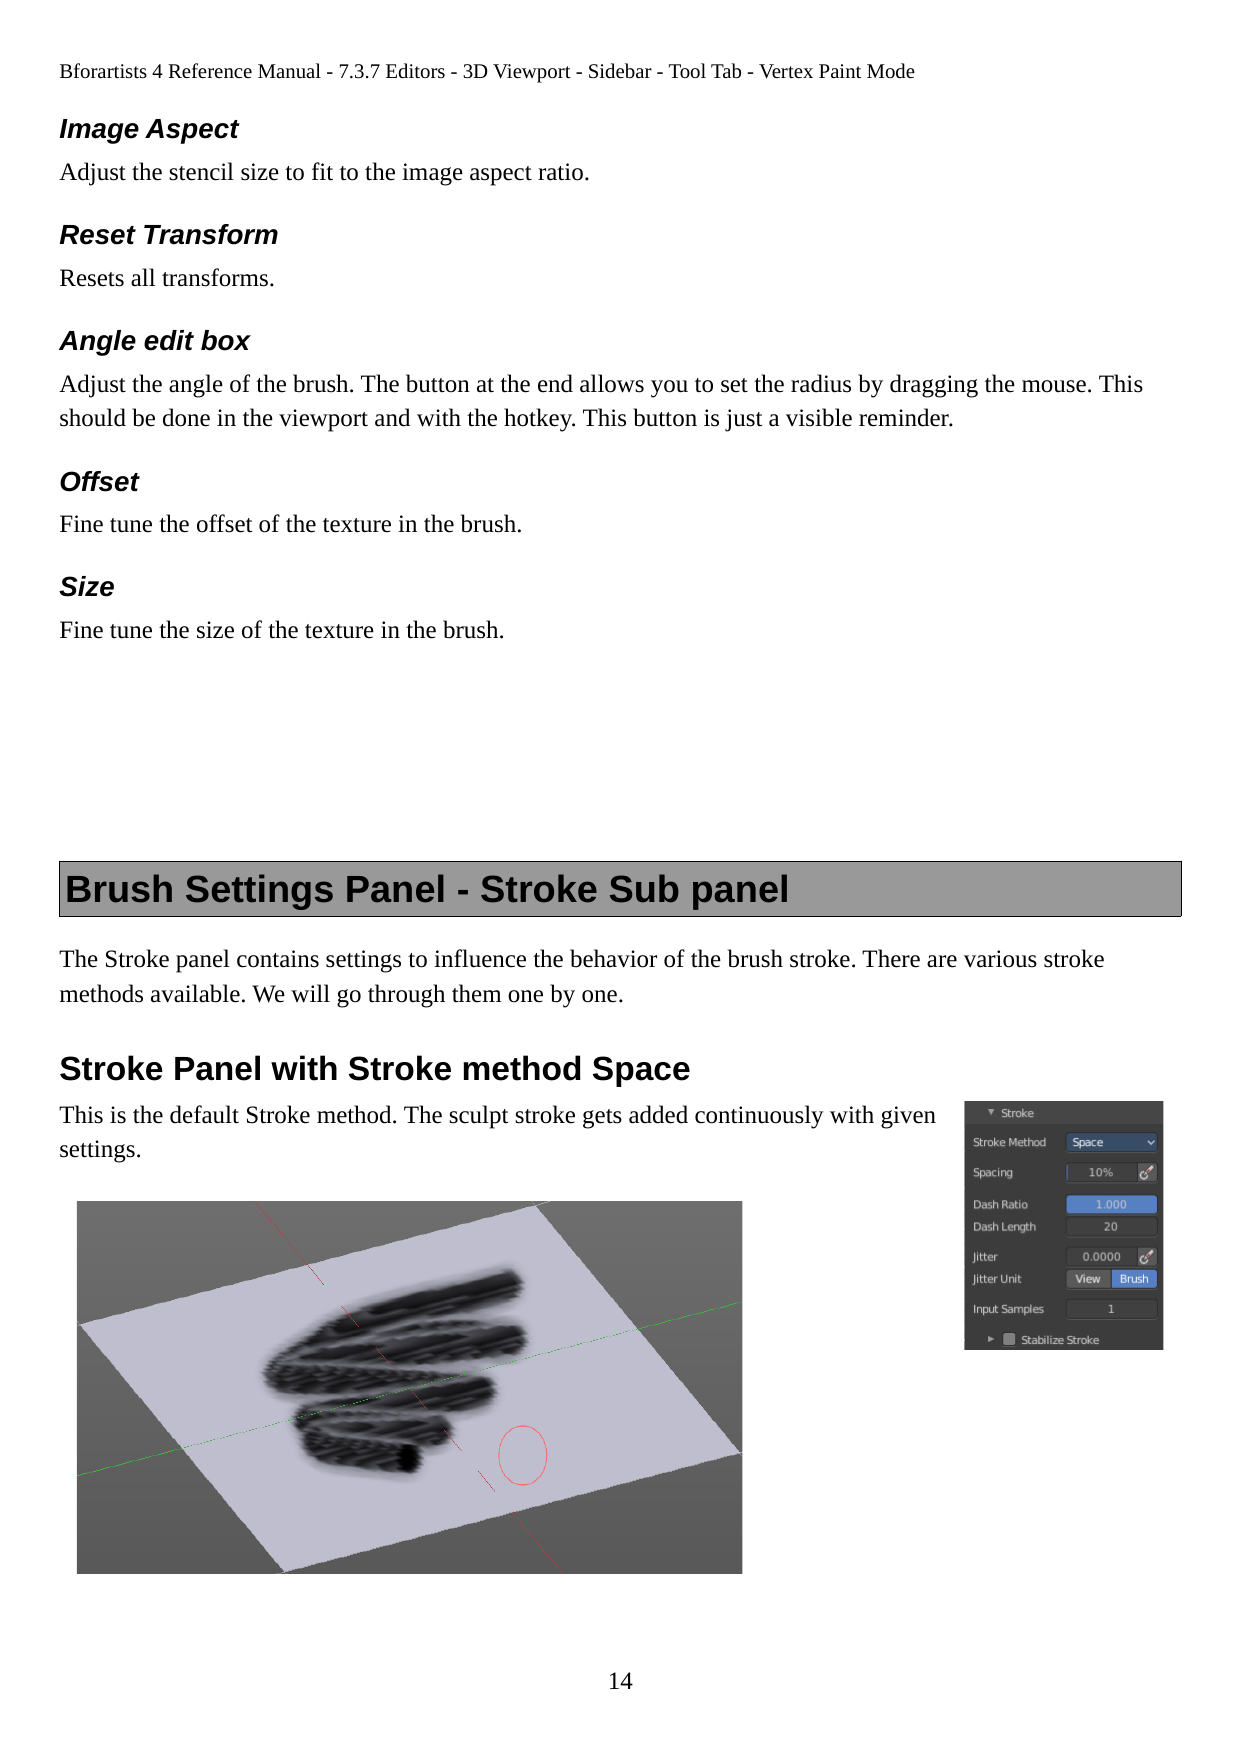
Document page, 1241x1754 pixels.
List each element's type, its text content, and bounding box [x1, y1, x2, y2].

subtitle Stroke Panel with Stroke method Space [59, 1049, 1181, 1088]
picture [76, 1201, 743, 1574]
table_header Brush Settings Panel - Stroke Sub panel [60, 862, 1181, 916]
subtitle Offset [59, 465, 1181, 497]
text Resets all transforms. [59, 263, 1181, 292]
subtitle Angle edit box [59, 324, 1181, 356]
text Adjust the stencil size to fit to the image aspect ratio. [59, 157, 1181, 186]
subtitle Size [59, 571, 1181, 603]
text Fine tune the size of the texture in the brush. [59, 615, 1181, 644]
text Fine tune the offset of the texture in the brush. [59, 509, 1181, 538]
picture [964, 1101, 1164, 1350]
subtitle Reset Transform [59, 218, 1181, 250]
text This is the default Stroke method. The sculpt stroke gets added continuously with given settings. [59, 1100, 1181, 1163]
subtitle Image Aspect [59, 113, 1181, 144]
text The Stroke panel contains settings to influence the behavior of the brush stroke. There are various stroke methods available. We will go through them one by one. [59, 944, 1181, 1008]
text Adjust the angle of the brush. The button at the end allows you to set the radius by dragging the mouse. This should be done in the viewport and with the hotkey. This button is just a visible reminder. [59, 369, 1181, 432]
